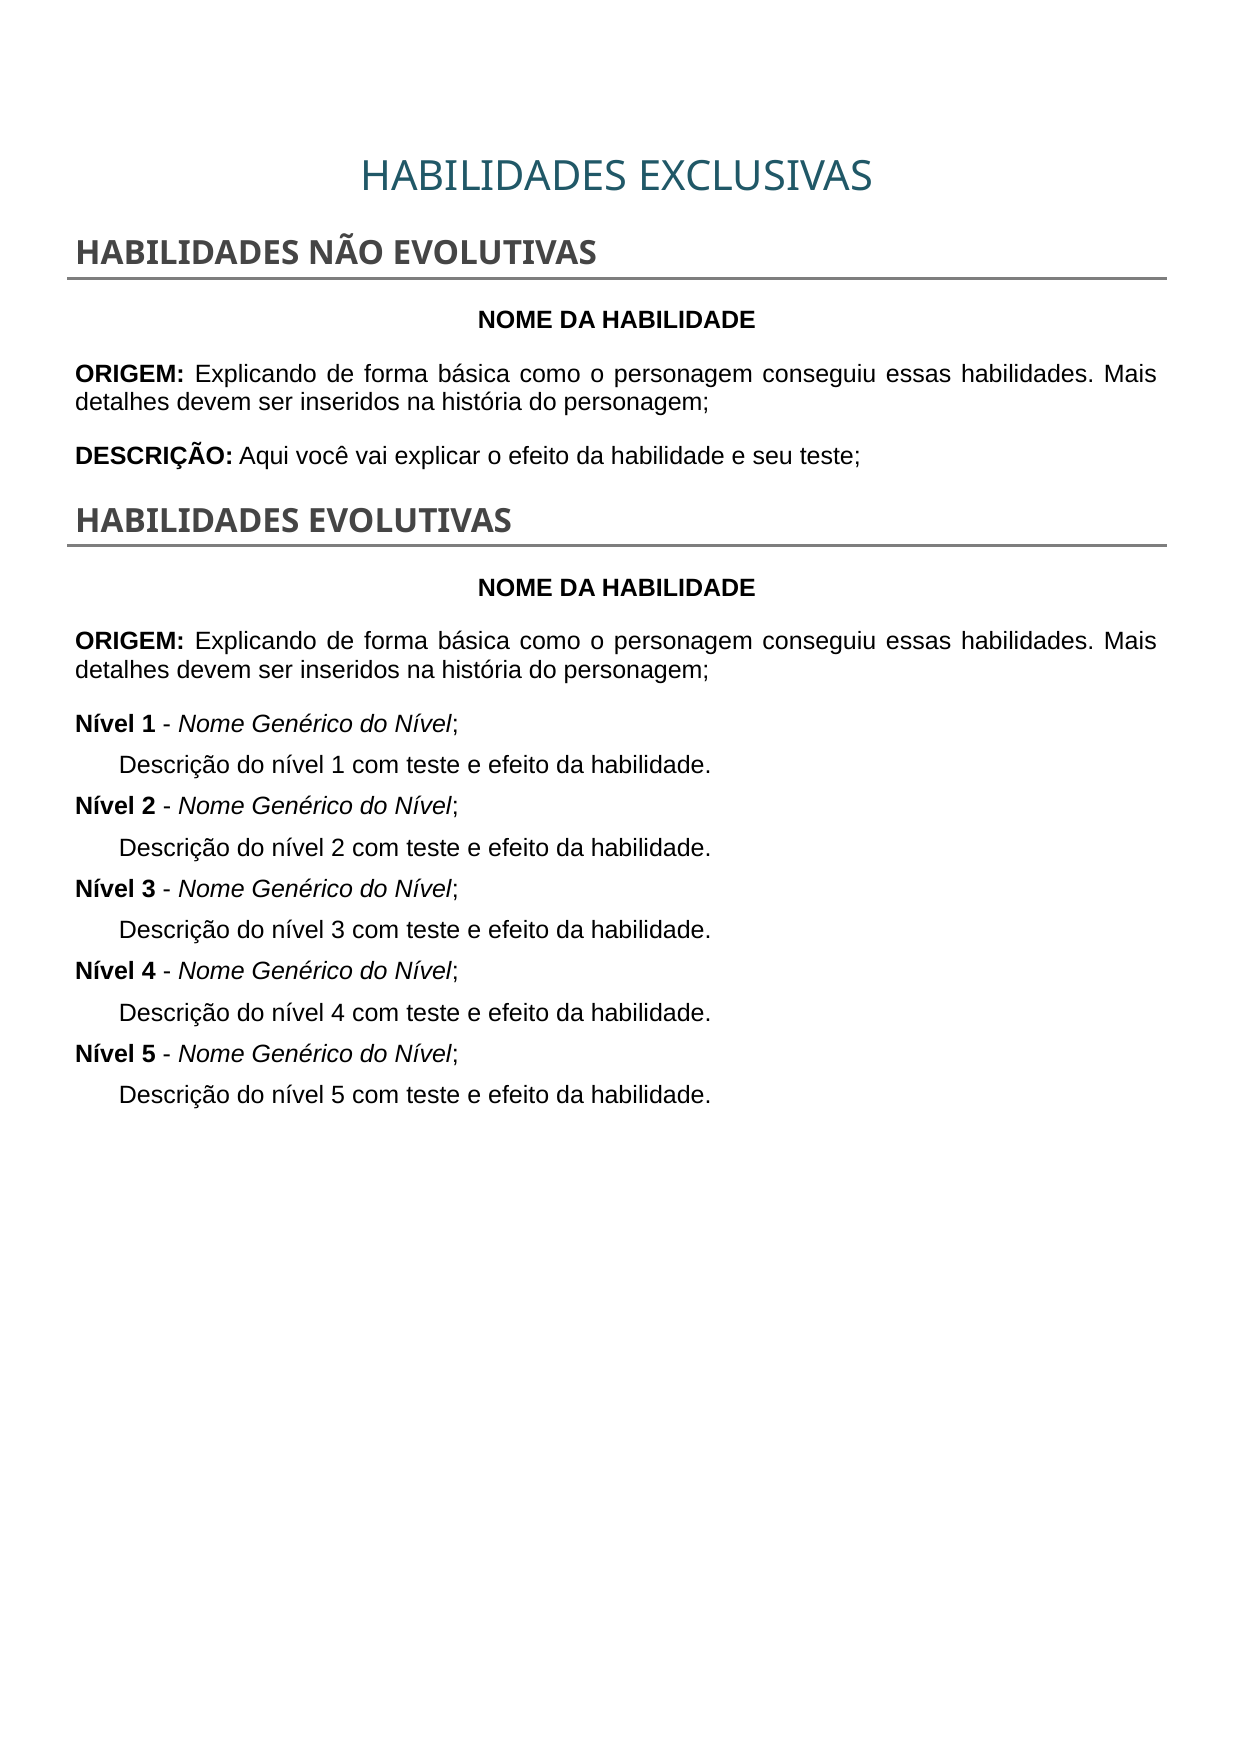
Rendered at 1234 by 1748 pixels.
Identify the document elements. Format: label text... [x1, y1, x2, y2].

text Descrição do nível 5 com teste e efeito da habilidade. [75, 1080, 1158, 1109]
subtitle Habilidades Não Evolutivas [67, 227, 1167, 277]
text Descrição do nível 1 com teste e efeito da habilidade. [75, 750, 1158, 779]
text Nível 5 - Nome Genérico do Nível; [75, 1039, 1158, 1067]
text ORIGEM: Explicando de forma básica como o personagem conseguiu essas habilidades. Mais detalhes devem ser inseridos na história do personagem; [75, 626, 1158, 684]
text NOME DA HABILIDADE [75, 305, 1158, 333]
text Descrição do nível 2 com teste e efeito da habilidade. [75, 832, 1158, 861]
subtitle Habilidades Exclusivas [75, 145, 1158, 202]
text ORIGEM: Explicando de forma básica como o personagem conseguiu essas habilidades. Mais detalhes devem ser inseridos na história do personagem; [75, 358, 1158, 416]
text Nível 1 - Nome Genérico do Nível; [75, 709, 1158, 737]
text NOME DA HABILIDADE [75, 572, 1158, 601]
text Descrição do nível 3 com teste e efeito da habilidade. [75, 915, 1158, 944]
subtitle Habilidades Evolutivas [67, 495, 1167, 544]
text Descrição do nível 4 com teste e efeito da habilidade. [75, 997, 1158, 1026]
text Nível 4 - Nome Genérico do Nível; [75, 956, 1158, 985]
text DESCRIÇÃO: Aqui você vai explicar o efeito da habilidade e seu teste; [75, 441, 1158, 470]
text Nível 2 - Nome Genérico do Nível; [75, 791, 1158, 820]
text Nível 3 - Nome Genérico do Nível; [75, 874, 1158, 902]
